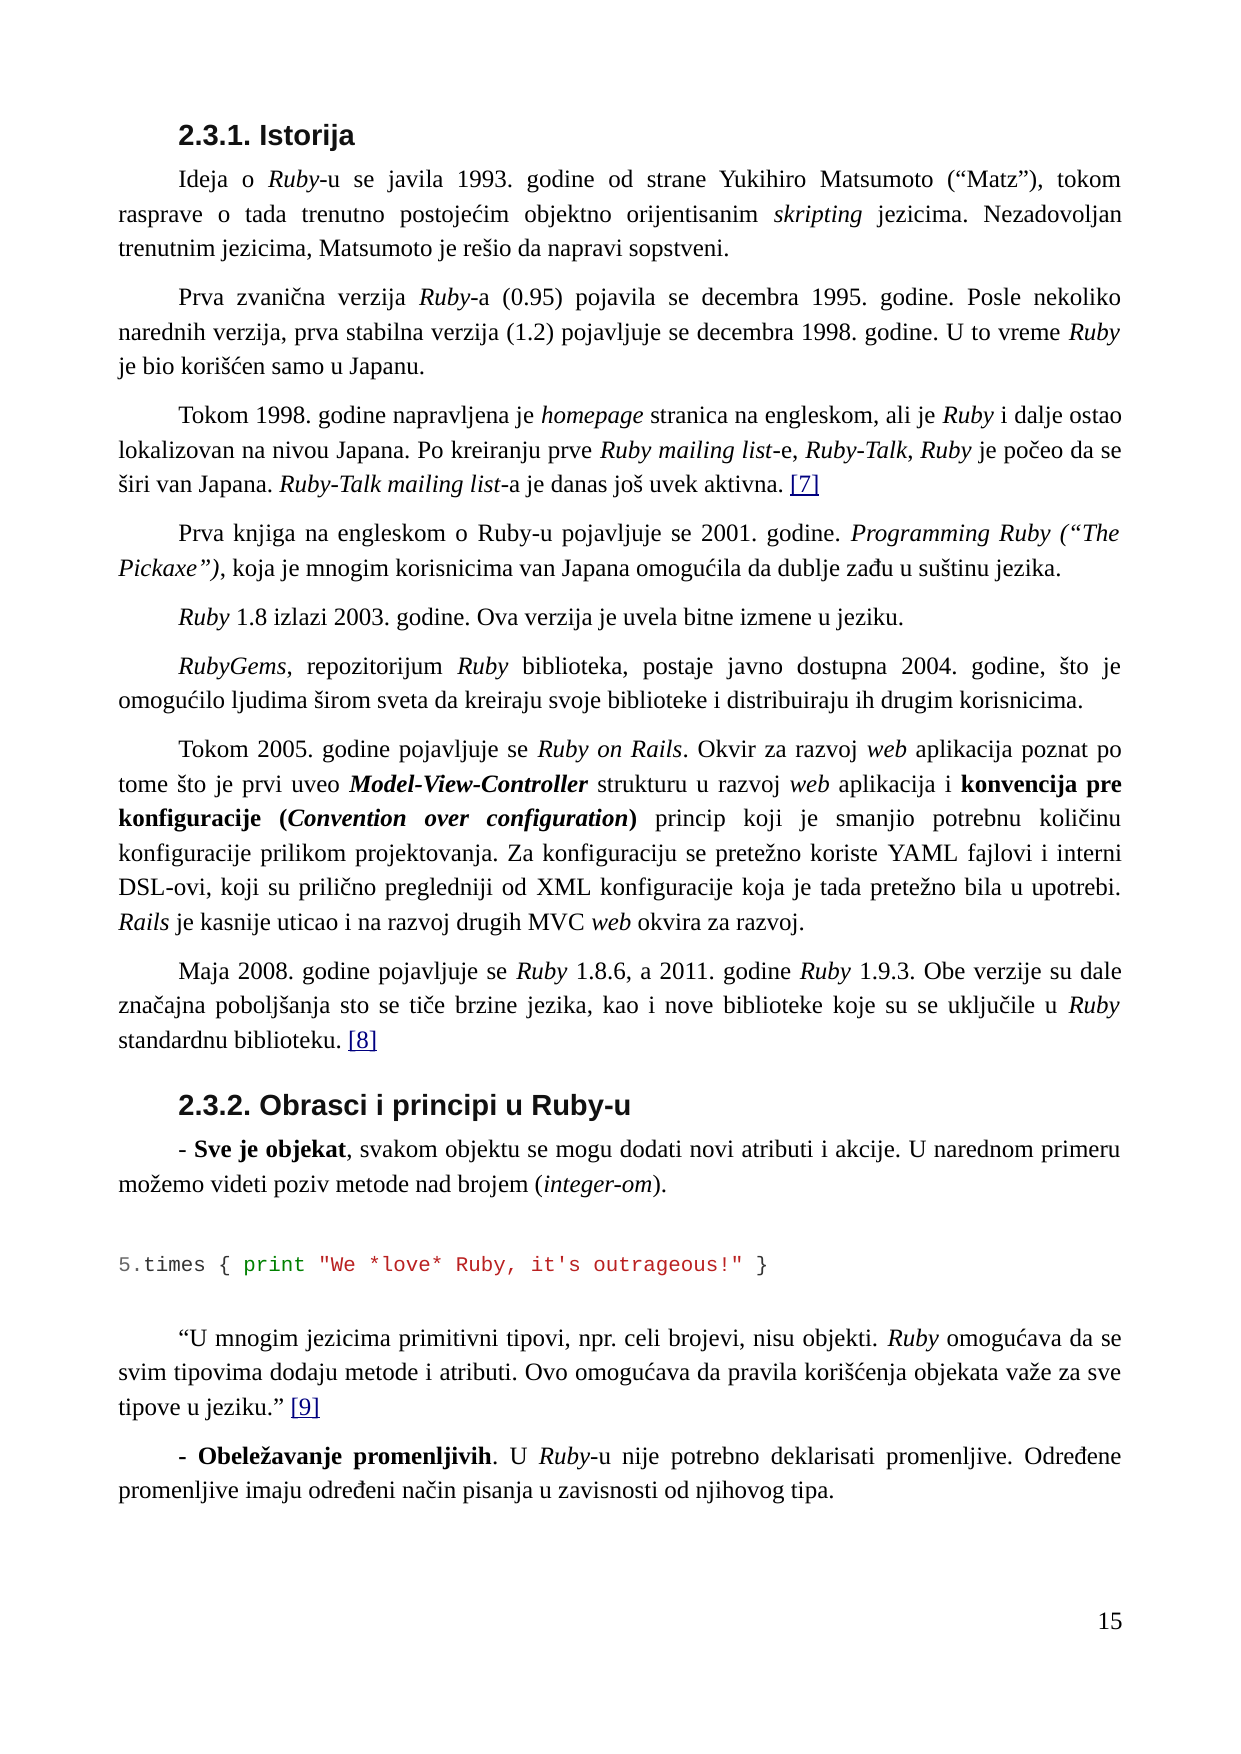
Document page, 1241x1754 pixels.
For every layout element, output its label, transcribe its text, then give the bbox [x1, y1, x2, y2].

text RubyGems, repozitorijum Ruby biblioteka, postaje javno dostupna 2004. godine, što je omogućilo ljudima širom sveta da kreiraju svoje biblioteke i distribuiraju ih drugim korisnicima. [118, 651, 1122, 714]
text Prva zvanična verzija Ruby-a (0.95) pojavila se decembra 1995. godine. Posle nekoliko narednih verzija, prva stabilna verzija (1.2) pojavljuje se decembra 1998. godine. U to vreme Ruby je bio korišćen samo u Japanu. [118, 282, 1122, 380]
text Tokom 1998. godine napravljena je homepage stranica na engleskom, ali je Ruby i dalje ostao lokalizovan na nivou Japana. Po kreiranju prve Ruby mailing list-e, Ruby-Talk, Ruby je počeo da se širi van Japana. Ruby-Talk mailing list-a je danas još uvek aktivna. [7] [118, 400, 1122, 498]
text 5.times { print "We *love* Ruby, it's outrageous!" } [118, 1254, 1122, 1278]
text Maja 2008. godine pojavljuje se Ruby 1.8.6, a 2011. godine Ruby 1.9.3. Obe verzije su dale značajna poboljšanja sto se tiče brzine jezika, kao i nove biblioteke koje su se uključile u Ruby standardnu biblioteku. [8] [118, 956, 1122, 1053]
text - Obeležavanje promenljivih. U Ruby-u nije potrebno deklarisati promenljive. Određene promenljive imaju određeni način pisanja u zavisnosti od njihovog tipa. [118, 1441, 1122, 1504]
text Ruby 1.8 izlazi 2003. godine. Ova verzija je uvela bitne izmene u jeziku. [118, 602, 1122, 631]
text Ideja o Ruby-u se javila 1993. godine od strane Yukihiro Matsumoto (“Matz”), tokom rasprave o tada trenutno postojećim objektno orijentisanim skripting jezicima. Nezadovoljan trenutnim jezicima, Matsumoto je rešio da napravi sopstveni. [118, 164, 1122, 262]
subtitle Istorija [118, 118, 1122, 152]
text Tokom 2005. godine pojavljuje se Ruby on Rails. Okvir za razvoj web aplikacija poznat po tome što je prvi uveo Model-View-Controller strukturu u razvoj web aplikacija i konvencija pre konfiguracije (Convention over configuration) princip koji je smanjio potrebnu količinu konfiguracije prilikom projektovanja. Za konfiguraciju se pretežno koriste YAML fajlovi i interni DSL-ovi, koji su prilično pregledniji od XML konfiguracije koja je tada pretežno bila u upotrebi. Rails je kasnije uticao i na razvoj drugih MVC web okvira za razvoj. [118, 734, 1122, 936]
subtitle Obrasci i principi u Ruby-u [118, 1088, 1122, 1122]
text - Sve je objekat, svakom objektu se mogu dodati novi atributi i akcije. U narednom primeru možemo videti poziv metode nad brojem (integer-om). [118, 1134, 1122, 1198]
text Prva knjiga na engleskom o Ruby-u pojavljuje se 2001. godine. Programming Ruby (“The Pickaxe”), koja je mnogim korisnicima van Japana omogućila da dublje zađu u suštinu jezika. [118, 518, 1122, 581]
text “U mnogim jezicima primitivni tipovi, npr. celi brojevi, nisu objekti. Ruby omogućava da se svim tipovima dodaju metode i atributi. Ovo omogućava da pravila korišćenja objekata važe za sve tipove u jeziku.” [9] [118, 1323, 1122, 1420]
